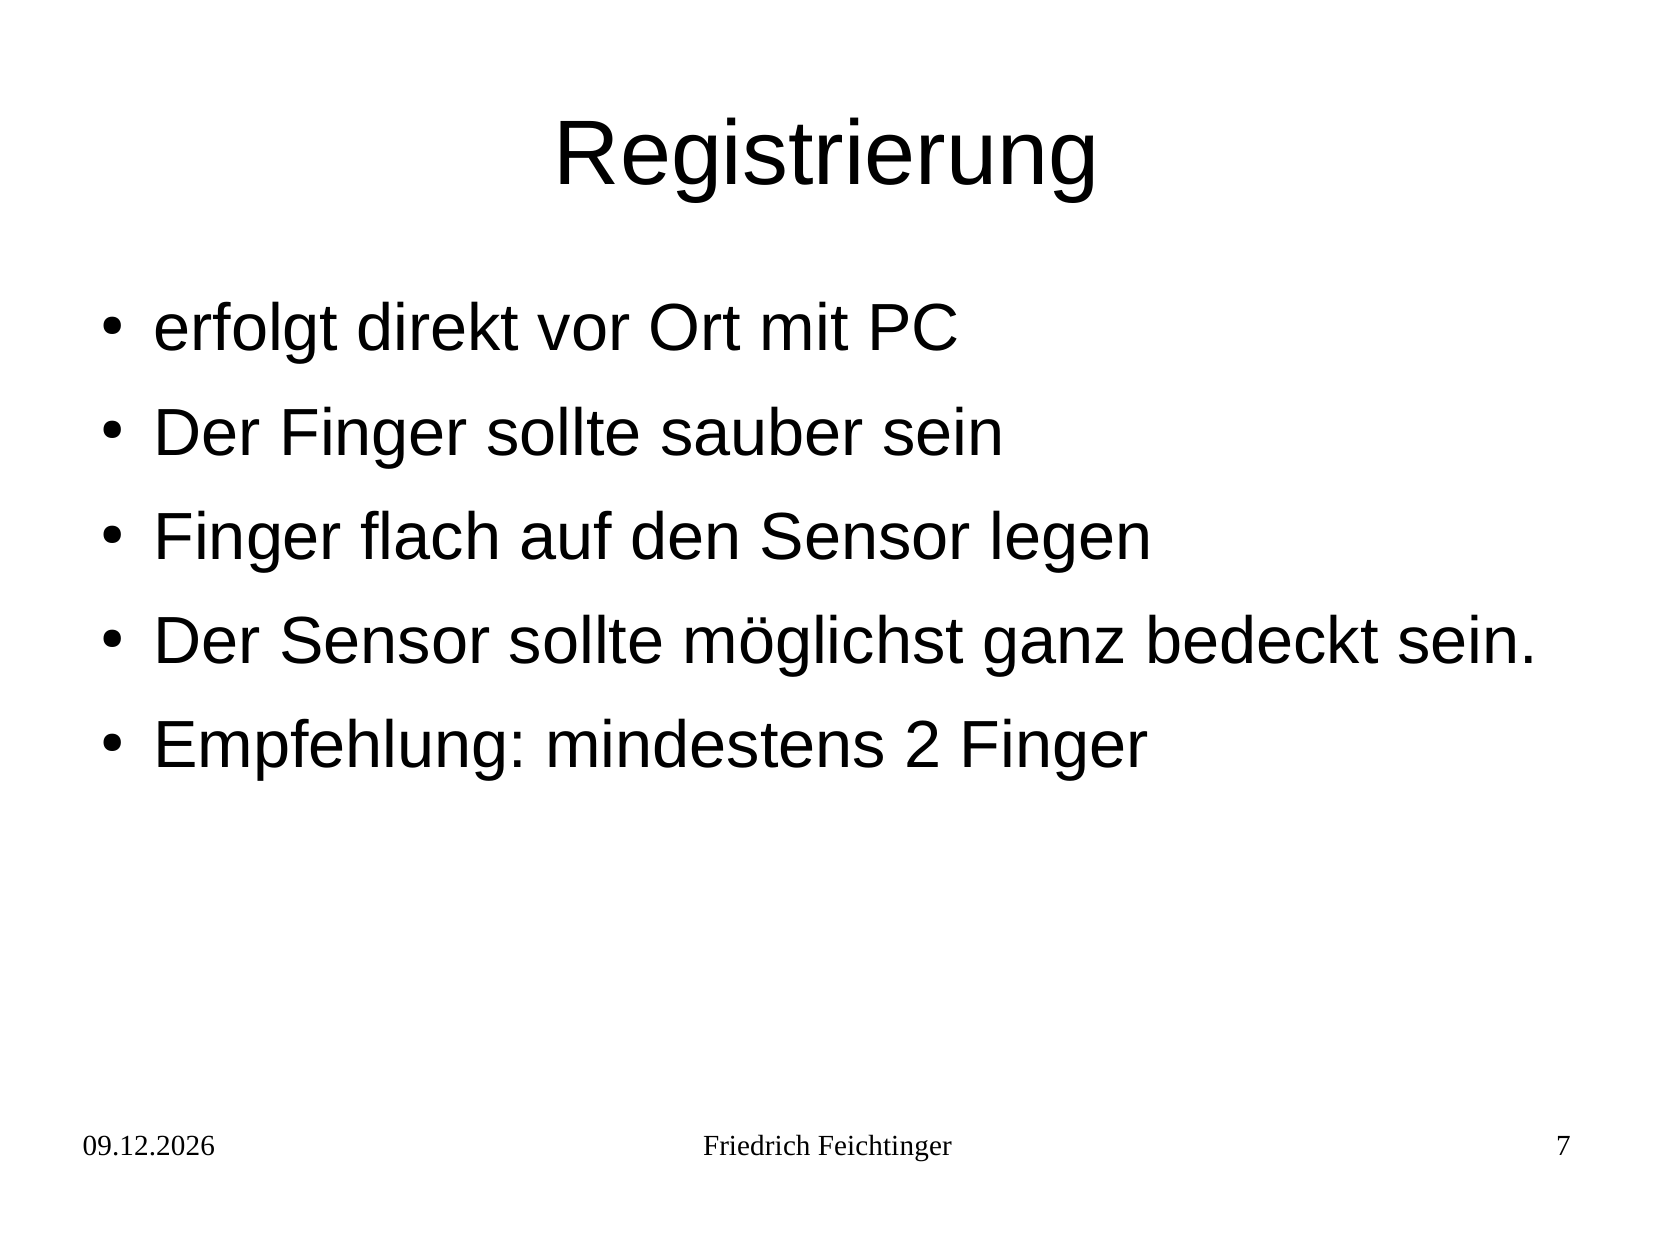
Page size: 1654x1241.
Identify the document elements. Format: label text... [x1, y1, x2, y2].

list erfolgt direkt vor Ort mit PC Der Finger sollte sauber sein Finger flach auf den Sensor legen Der Sensor sollte möglichst ganz bedeckt sein. Empfehlung: mindestens 2 Finger [82, 290, 1571, 1010]
title Registrierung [82, 49, 1571, 257]
